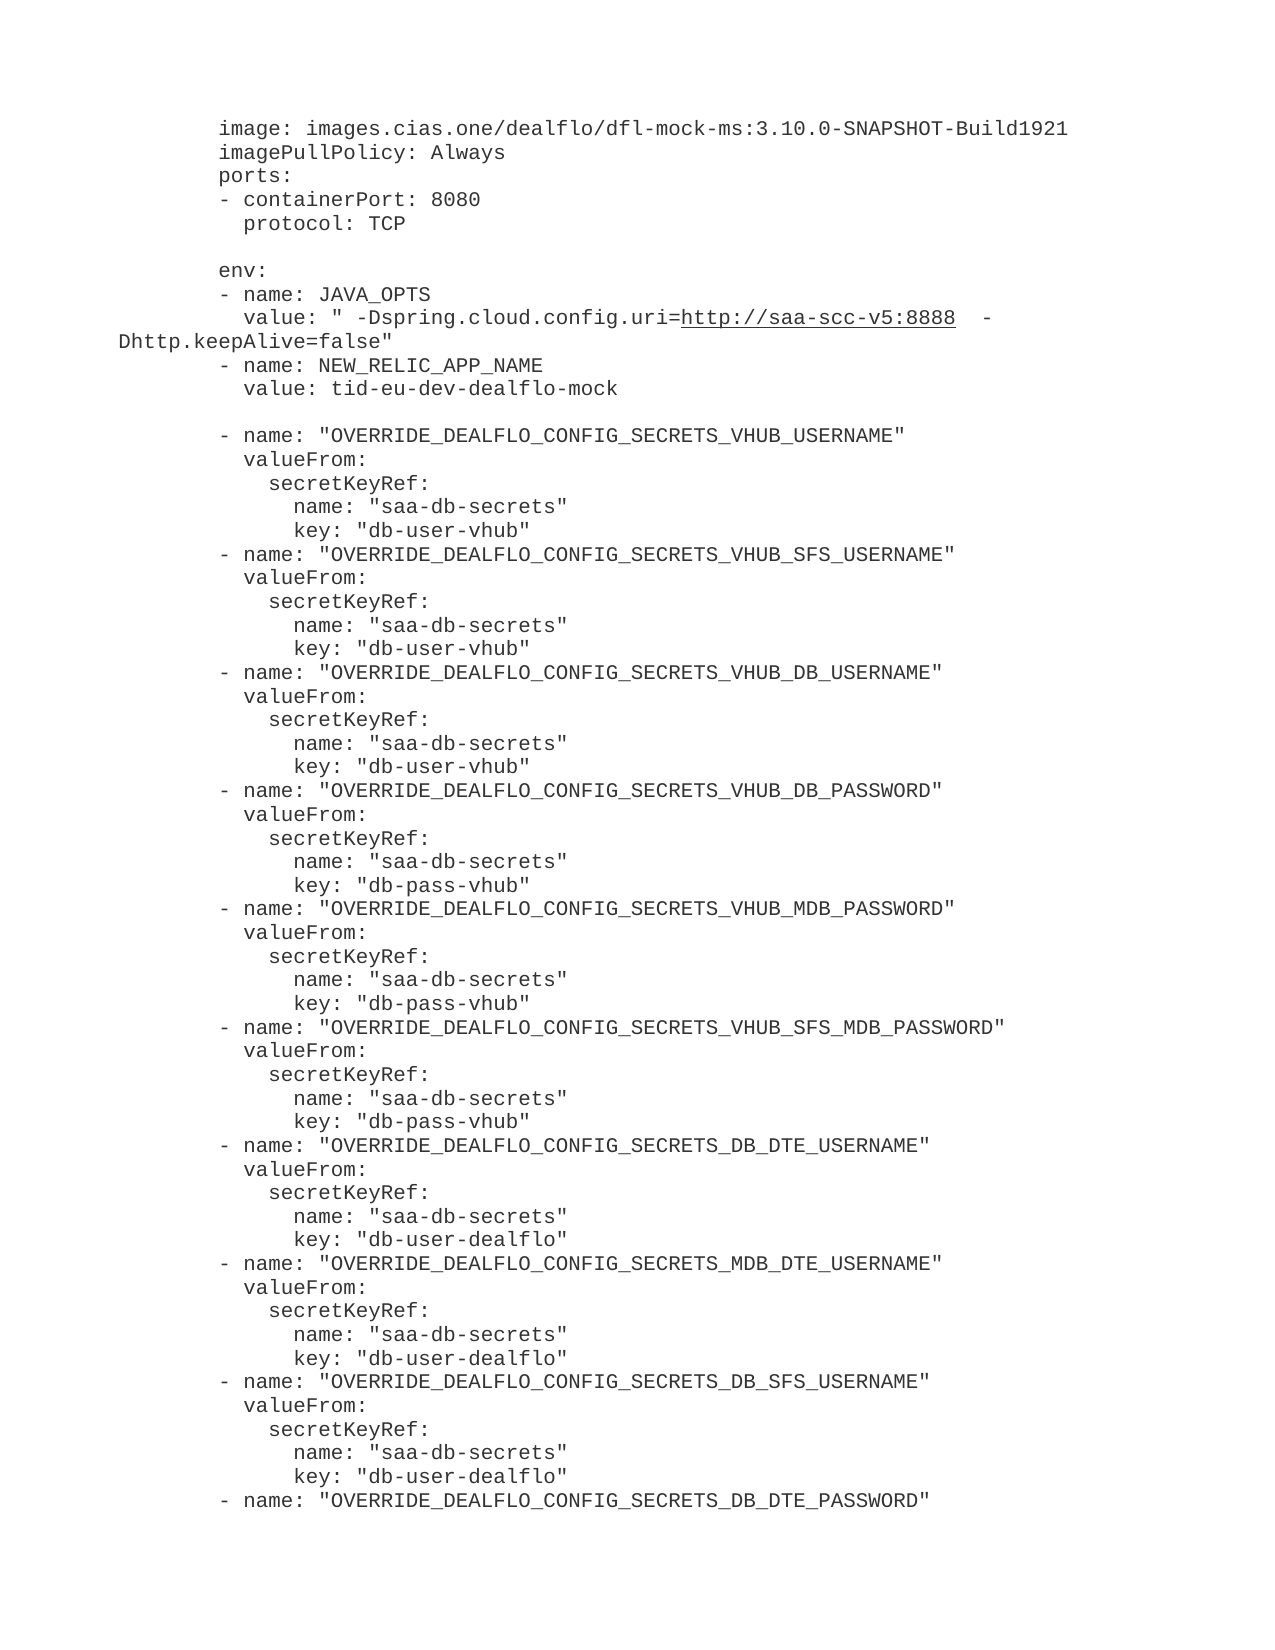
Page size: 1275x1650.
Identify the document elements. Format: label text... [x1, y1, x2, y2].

text valueFrom: [118, 1040, 1157, 1064]
text key: "db-user-vhub" [118, 520, 1157, 544]
text key: "db-pass-vhub" [118, 875, 1157, 898]
text secretKeyRef: [118, 709, 1157, 733]
text name: "saa-db-secrets" [118, 851, 1157, 875]
text key: "db-pass-vhub" [118, 993, 1157, 1017]
text name: "saa-db-secrets" [118, 1324, 1157, 1348]
text - name: "OVERRIDE_DEALFLO_CONFIG_SECRETS_DB_DTE_USERNAME" [118, 1135, 1157, 1158]
text secretKeyRef: [118, 591, 1157, 615]
text env: [118, 260, 1157, 284]
text valueFrom: [118, 449, 1157, 473]
text valueFrom: [118, 567, 1157, 591]
text value: " -Dspring.cloud.config.uri=http://saa-scc-v5:8888 -Dhttp.keepAlive=false" [118, 307, 1157, 354]
text protocol: TCP [118, 213, 1157, 236]
text image: images.cias.one/dealflo/dfl-mock-ms:3.10.0-SNAPSHOT-Build1921 [118, 118, 1157, 142]
text - name: "OVERRIDE_DEALFLO_CONFIG_SECRETS_VHUB_SFS_MDB_PASSWORD" [118, 1017, 1157, 1040]
text - name: "OVERRIDE_DEALFLO_CONFIG_SECRETS_VHUB_DB_PASSWORD" [118, 780, 1157, 804]
text secretKeyRef: [118, 1064, 1157, 1088]
text value: tid-eu-dev-dealflo-mock [118, 378, 1157, 402]
text name: "saa-db-secrets" [118, 1206, 1157, 1229]
text - name: NEW_RELIC_APP_NAME [118, 354, 1157, 378]
text - name: "OVERRIDE_DEALFLO_CONFIG_SECRETS_MDB_DTE_USERNAME" [118, 1253, 1157, 1277]
text - name: "OVERRIDE_DEALFLO_CONFIG_SECRETS_VHUB_USERNAME" [118, 426, 1157, 449]
text - name: "OVERRIDE_DEALFLO_CONFIG_SECRETS_VHUB_SFS_USERNAME" [118, 544, 1157, 567]
text - name: "OVERRIDE_DEALFLO_CONFIG_SECRETS_DB_DTE_PASSWORD" [118, 1489, 1157, 1513]
text key: "db-user-vhub" [118, 757, 1157, 780]
text - name: JAVA_OPTS [118, 284, 1157, 307]
text name: "saa-db-secrets" [118, 615, 1157, 638]
text imagePullPolicy: Always [118, 142, 1157, 165]
text valueFrom: [118, 1395, 1157, 1419]
text - name: "OVERRIDE_DEALFLO_CONFIG_SECRETS_VHUB_MDB_PASSWORD" [118, 898, 1157, 922]
text secretKeyRef: [118, 1419, 1157, 1442]
text name: "saa-db-secrets" [118, 496, 1157, 520]
text secretKeyRef: [118, 1182, 1157, 1206]
text - name: "OVERRIDE_DEALFLO_CONFIG_SECRETS_DB_SFS_USERNAME" [118, 1371, 1157, 1395]
text name: "saa-db-secrets" [118, 1442, 1157, 1466]
text secretKeyRef: [118, 946, 1157, 969]
text ports: [118, 165, 1157, 189]
text key: "db-user-dealflo" [118, 1466, 1157, 1489]
text key: "db-user-vhub" [118, 638, 1157, 662]
text secretKeyRef: [118, 1300, 1157, 1324]
text key: "db-user-dealflo" [118, 1348, 1157, 1371]
text secretKeyRef: [118, 827, 1157, 851]
text name: "saa-db-secrets" [118, 969, 1157, 993]
text name: "saa-db-secrets" [118, 733, 1157, 757]
text secretKeyRef: [118, 473, 1157, 496]
text - name: "OVERRIDE_DEALFLO_CONFIG_SECRETS_VHUB_DB_USERNAME" [118, 662, 1157, 686]
text key: "db-user-dealflo" [118, 1229, 1157, 1253]
text key: "db-pass-vhub" [118, 1111, 1157, 1135]
text valueFrom: [118, 804, 1157, 827]
text - containerPort: 8080 [118, 189, 1157, 213]
text valueFrom: [118, 922, 1157, 946]
text valueFrom: [118, 1277, 1157, 1300]
text valueFrom: [118, 1158, 1157, 1182]
text name: "saa-db-secrets" [118, 1088, 1157, 1111]
text valueFrom: [118, 686, 1157, 709]
